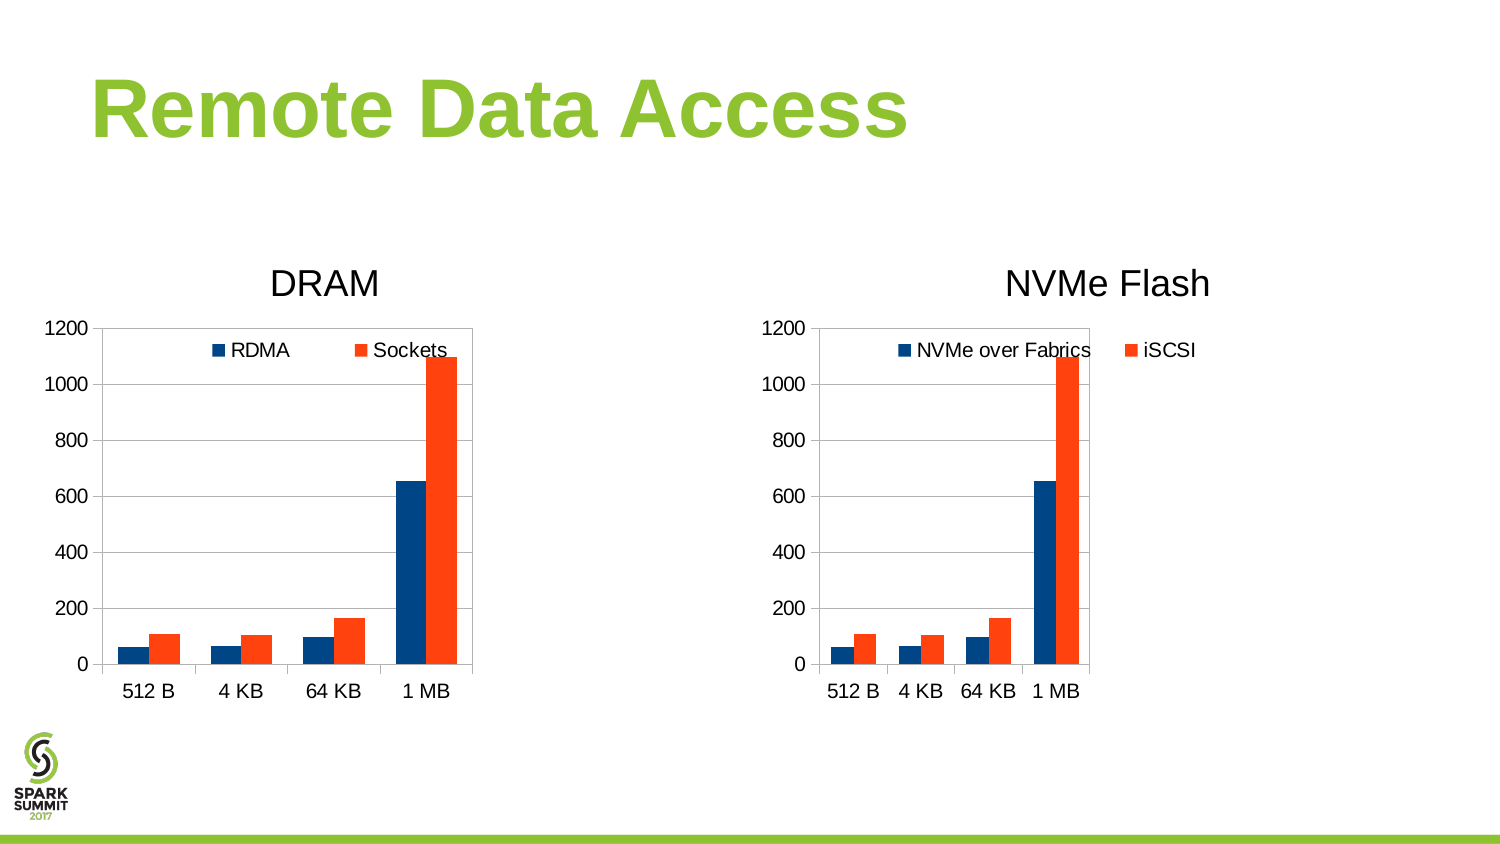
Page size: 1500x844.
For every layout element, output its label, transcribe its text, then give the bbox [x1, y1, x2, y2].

chart [750, 308, 1321, 711]
picture [13, 731, 69, 833]
title Remote Data Access [75, 33, 1425, 175]
chart [32, 308, 604, 711]
text_box DRAM [255, 255, 406, 308]
text_box NVMe Flash [990, 255, 1246, 312]
